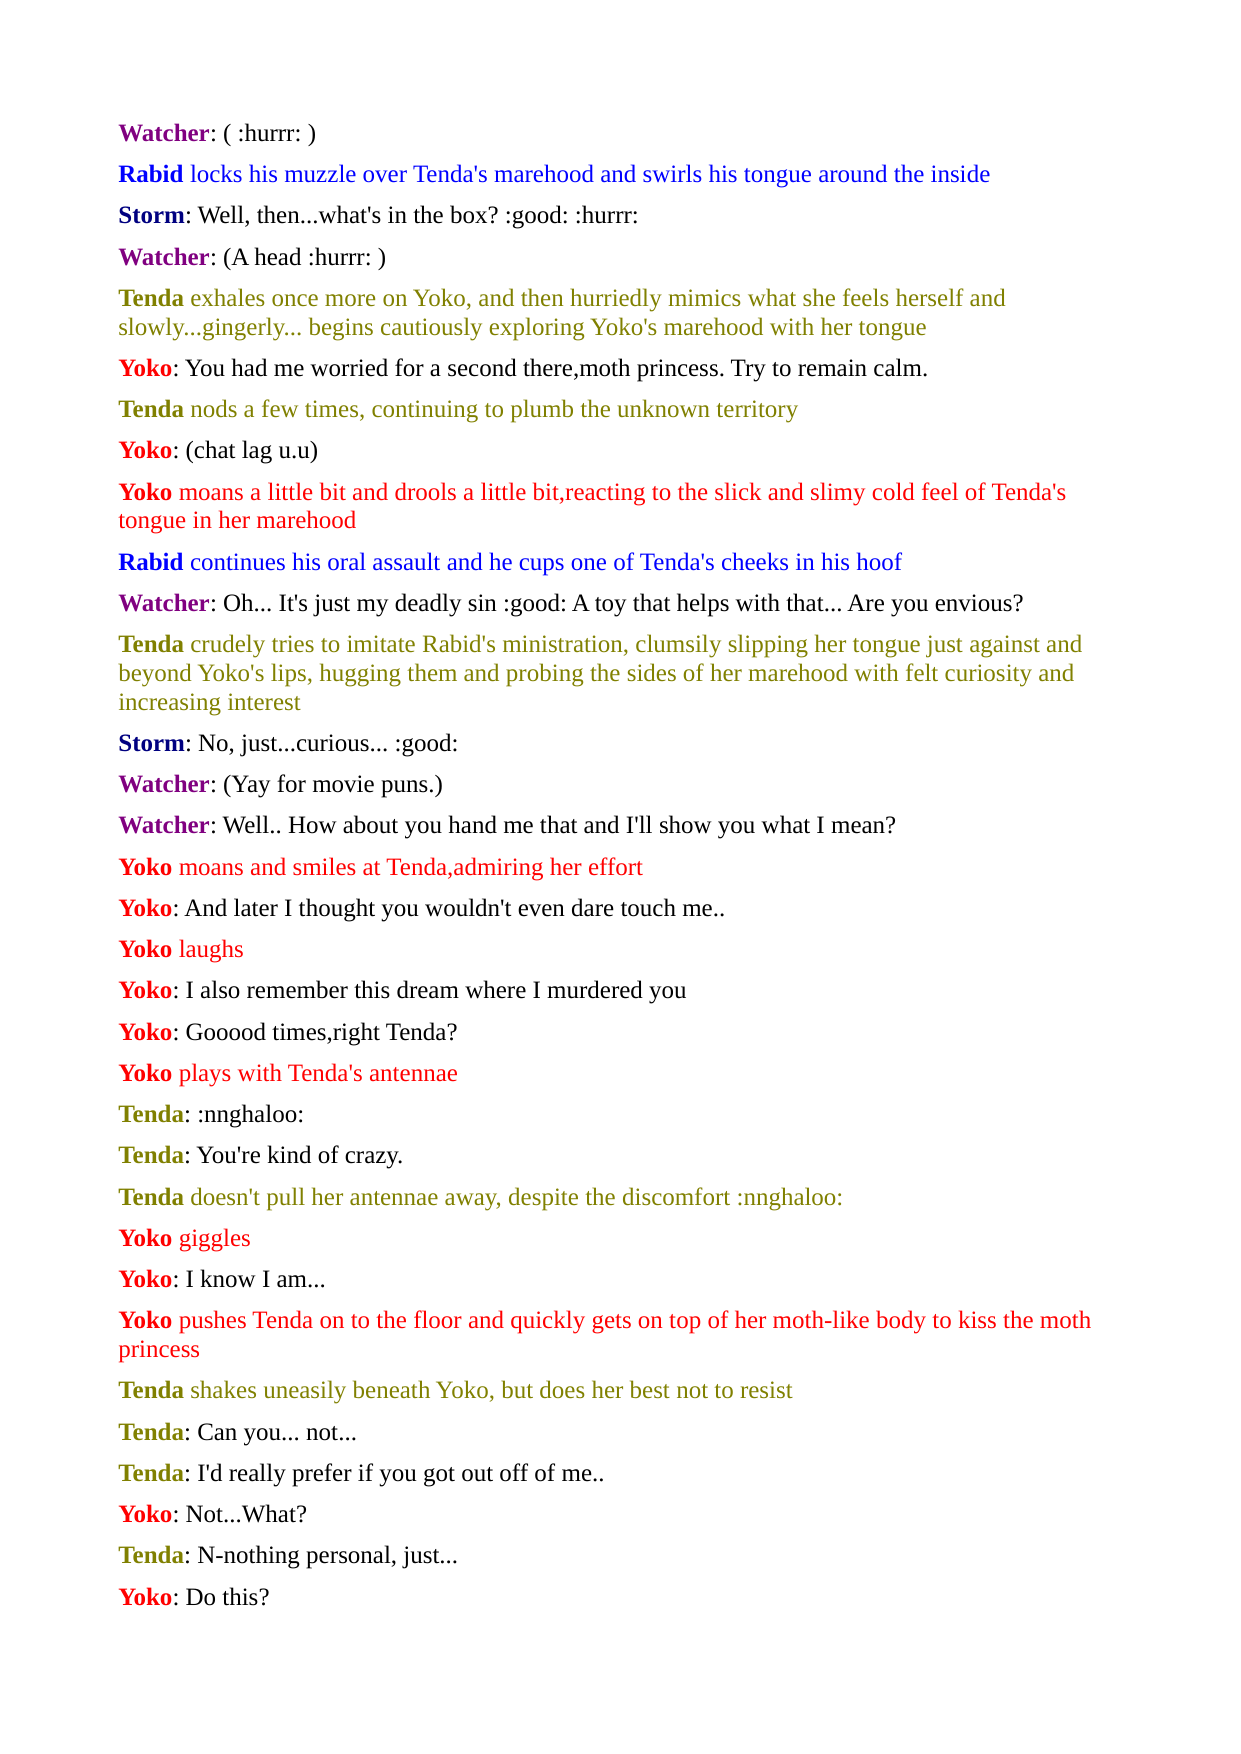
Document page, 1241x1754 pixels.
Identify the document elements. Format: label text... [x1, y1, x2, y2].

text Storm: No, just...curious... :good: [118, 728, 1122, 757]
text Yoko: Gooood times,right Tenda? [118, 1017, 1122, 1046]
text Rabid continues his oral assault and he cups one of Tenda's cheeks in his hoof [118, 547, 1122, 576]
text Tenda: You're kind of crazy. [118, 1141, 1122, 1169]
text Yoko: And later I thought you wouldn't even dare touch me.. [118, 893, 1122, 922]
text Watcher: Well.. How about you hand me that and I'll show you what I mean? [118, 811, 1122, 839]
text Yoko moans and smiles at Tenda,admiring her effort [118, 852, 1122, 881]
text Tenda nods a few times, continuing to plumb the unknown territory [118, 394, 1122, 423]
text Tenda exhales once more on Yoko, and then hurriedly mimics what she feels herself and slowly...gingerly... begins cautiously exploring Yoko's marehood with her tongue [118, 283, 1122, 341]
text Rabid locks his muzzle over Tenda's marehood and swirls his tongue around the inside [118, 159, 1122, 188]
text Yoko laughs [118, 934, 1122, 963]
text Yoko moans a little bit and drools a little bit,reacting to the slick and slimy cold feel of Tenda's tongue in her marehood [118, 477, 1122, 534]
text Tenda shakes uneasily beneath Yoko, but does her best not to resist [118, 1376, 1122, 1404]
text Yoko pushes Tenda on to the floor and quickly gets on top of her moth-like body to kiss the moth princess [118, 1306, 1122, 1363]
text Watcher: Oh... It's just my deadly sin :good: A toy that helps with that... Are you envious? [118, 588, 1122, 617]
text Tenda: Can you... not... [118, 1417, 1122, 1446]
text Yoko: I know I am... [118, 1264, 1122, 1293]
text Yoko: Do this? [118, 1582, 1122, 1611]
text Tenda: N-nothing personal, just... [118, 1541, 1122, 1569]
text Tenda: :nnghaloo: [118, 1099, 1122, 1128]
text Watcher: ( :hurrr: ) [118, 118, 1122, 147]
text Yoko: (chat lag u.u) [118, 436, 1122, 464]
text Tenda: I'd really prefer if you got out off of me.. [118, 1458, 1122, 1487]
text Tenda crudely tries to imitate Rabid's ministration, clumsily slipping her tongue just against and beyond Yoko's lips, hugging them and probing the sides of her marehood with felt curiosity and increasing interest [118, 629, 1122, 716]
text Yoko giggles [118, 1223, 1122, 1252]
text Watcher: (Yay for movie puns.) [118, 769, 1122, 798]
text Yoko plays with Tenda's antennae [118, 1058, 1122, 1087]
text Yoko: I also remember this dream where I murdered you [118, 976, 1122, 1004]
text Yoko: Not...What? [118, 1499, 1122, 1528]
text Storm: Well, then...what's in the box? :good: :hurrr: [118, 201, 1122, 229]
text Tenda doesn't pull her antennae away, despite the discomfort :nnghaloo: [118, 1182, 1122, 1211]
text Yoko: You had me worried for a second there,moth princess. Try to remain calm. [118, 353, 1122, 382]
text Watcher: (A head :hurrr: ) [118, 242, 1122, 271]
